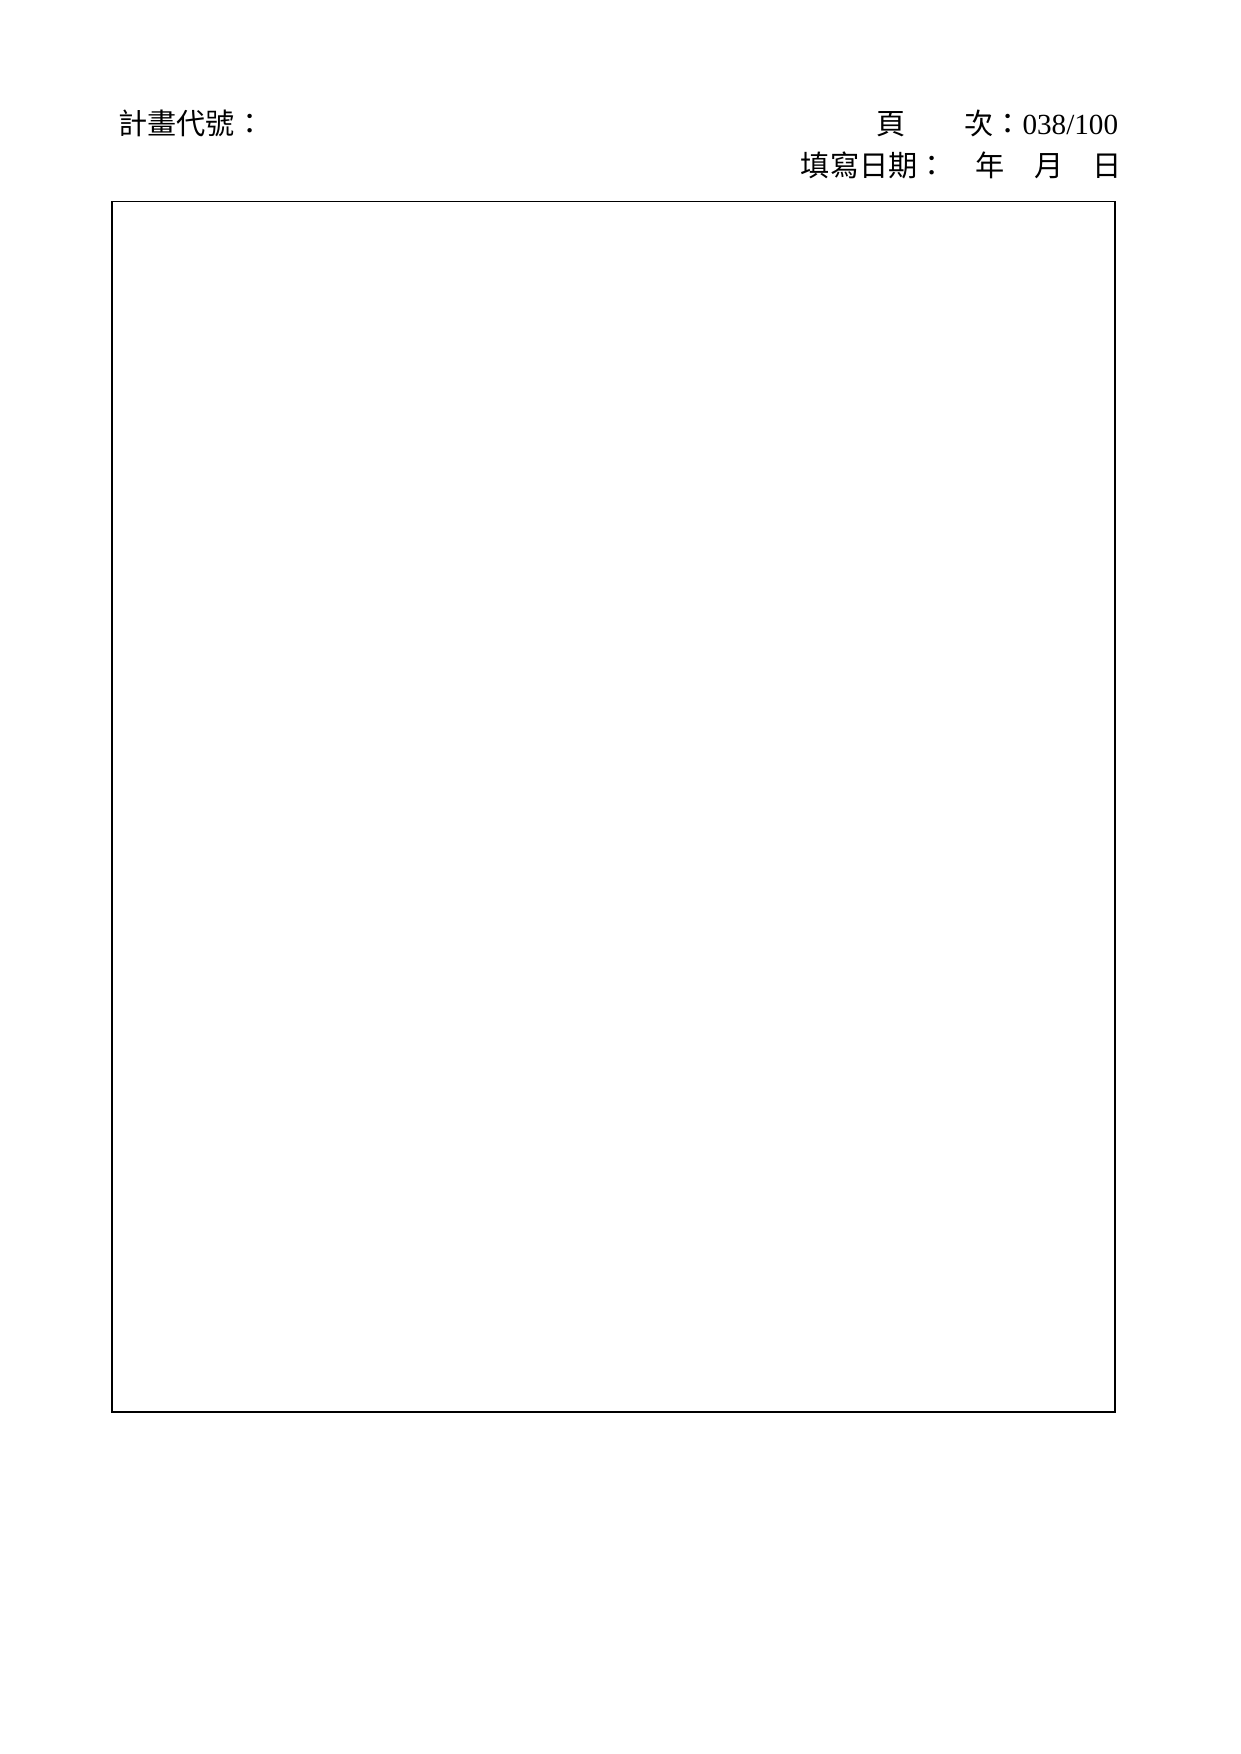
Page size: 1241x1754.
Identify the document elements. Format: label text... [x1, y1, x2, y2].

text 填寫日期： 年 月 日 [118, 142, 1122, 185]
text 計畫代號： 頁 次：038/100 [118, 100, 1122, 142]
